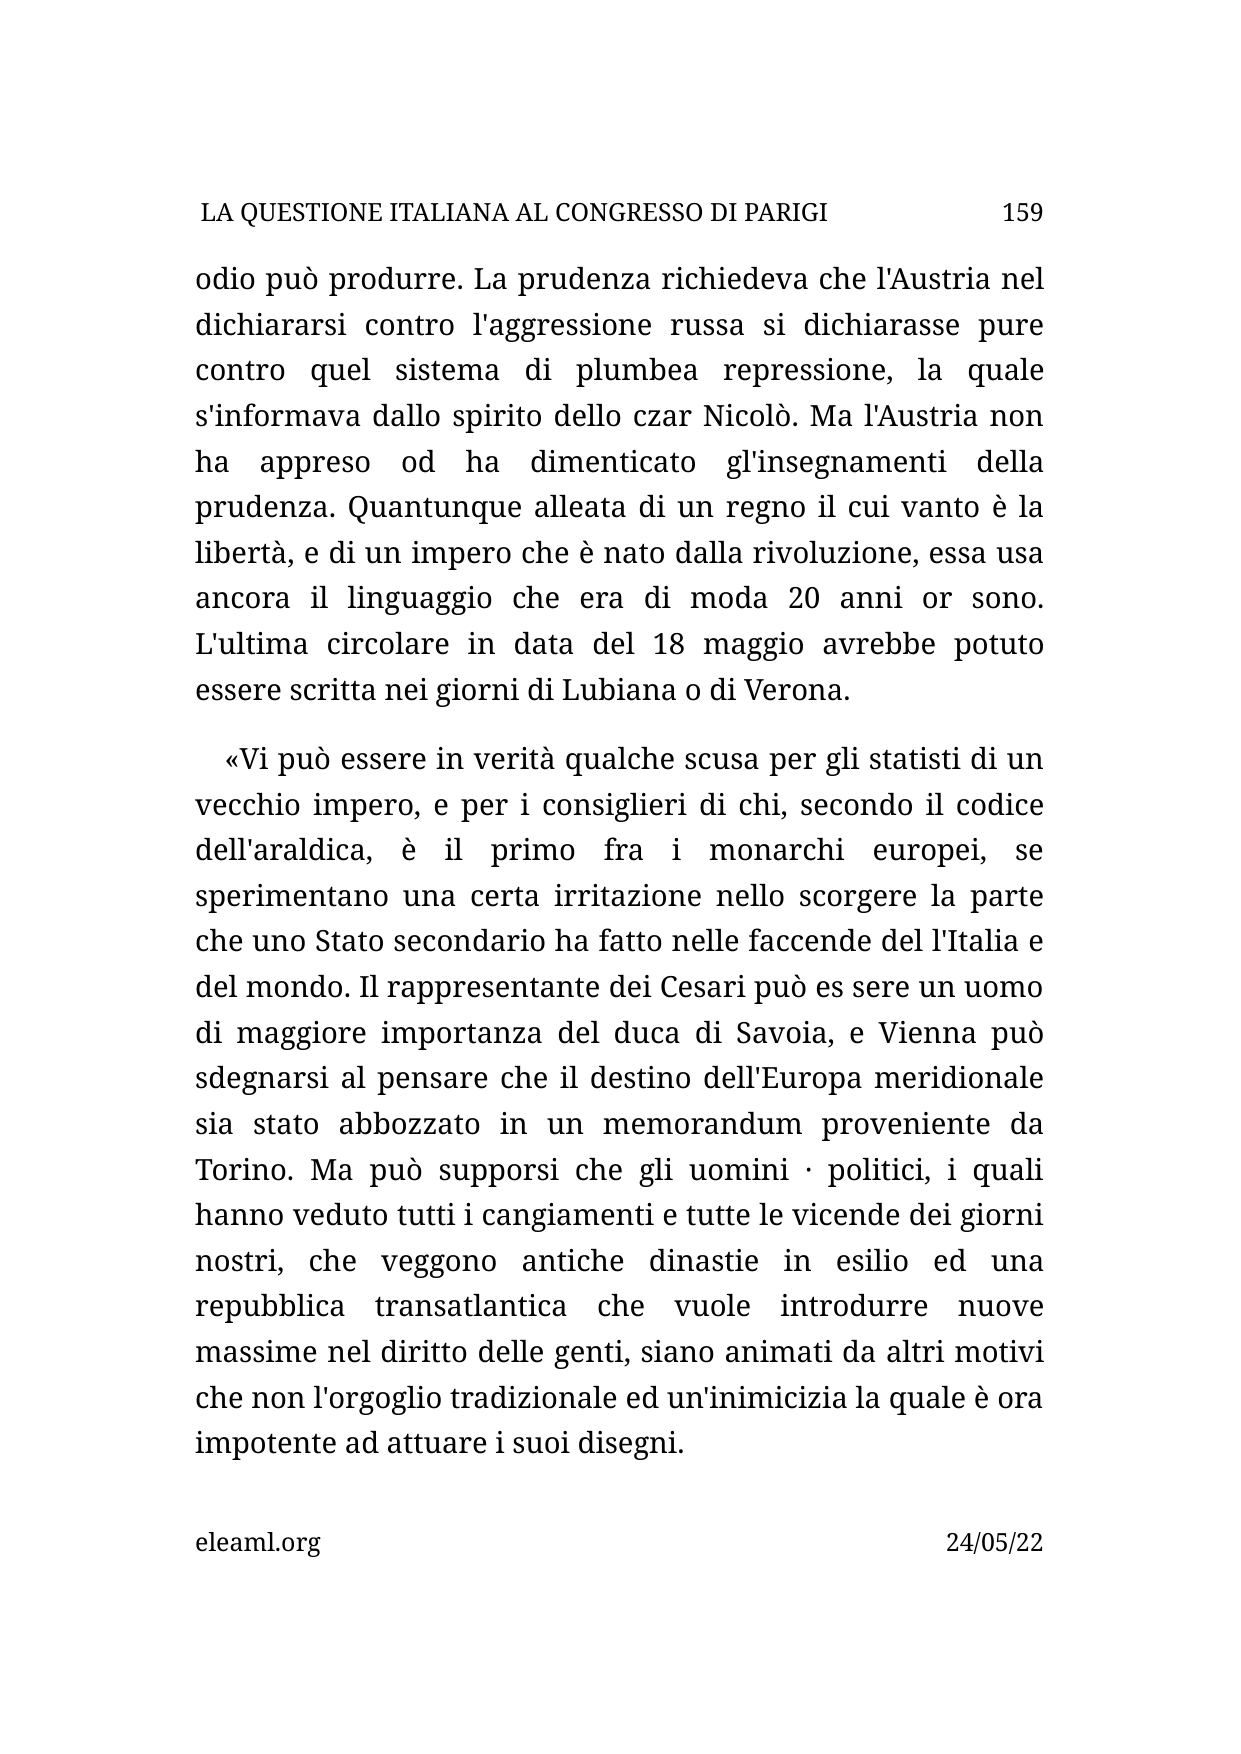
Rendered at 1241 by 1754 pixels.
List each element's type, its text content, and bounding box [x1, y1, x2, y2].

text odio può produrre. La prudenza richiedeva che l'Austria nel dichiararsi contro l'aggressione russa si dichiarasse pure contro quel sistema di plumbea repressione, la quale s'informava dallo spirito dello czar Nicolò. Ma l'Austria non ha appreso od ha dimenticato gl'insegnamenti della prudenza. Quantunque alleata di un regno il cui vanto è la libertà, e di un impero che è nato dalla rivoluzione, essa usa ancora il linguaggio che era di moda 20 anni or sono. L'ultima circolare in data del 18 maggio avrebbe potuto essere scritta nei giorni di Lubiana o di Verona. [195, 258, 1045, 709]
text «Vi può essere in verità qualche scusa per gli statisti di un vecchio impero, e per i consiglieri di chi, secondo il codice dell'araldica, è il primo fra i monarchi europei, se sperimentano una certa irritazione nello scorgere la parte che uno Stato secondario ha fatto nelle faccende del l'Italia e del mondo. Il rappresentante dei Cesari può es sere un uomo di maggiore importanza del duca di Savoia, e Vienna può sdegnarsi al pensare che il destino dell'Europa meridionale sia stato abbozzato in un memorandum proveniente da Torino. Ma può supporsi che gli uomini · politici, i quali hanno veduto tutti i cangiamenti e tutte le vicende dei giorni nostri, che veggono antiche dinastie in esilio ed una repubblica transatlantica che vuole introdurre nuove massime nel diritto delle genti, siano animati da altri motivi che non l'orgoglio tradizionale ed un'inimicizia la quale è ora impotente ad attuare i suoi disegni. [195, 738, 1045, 1462]
